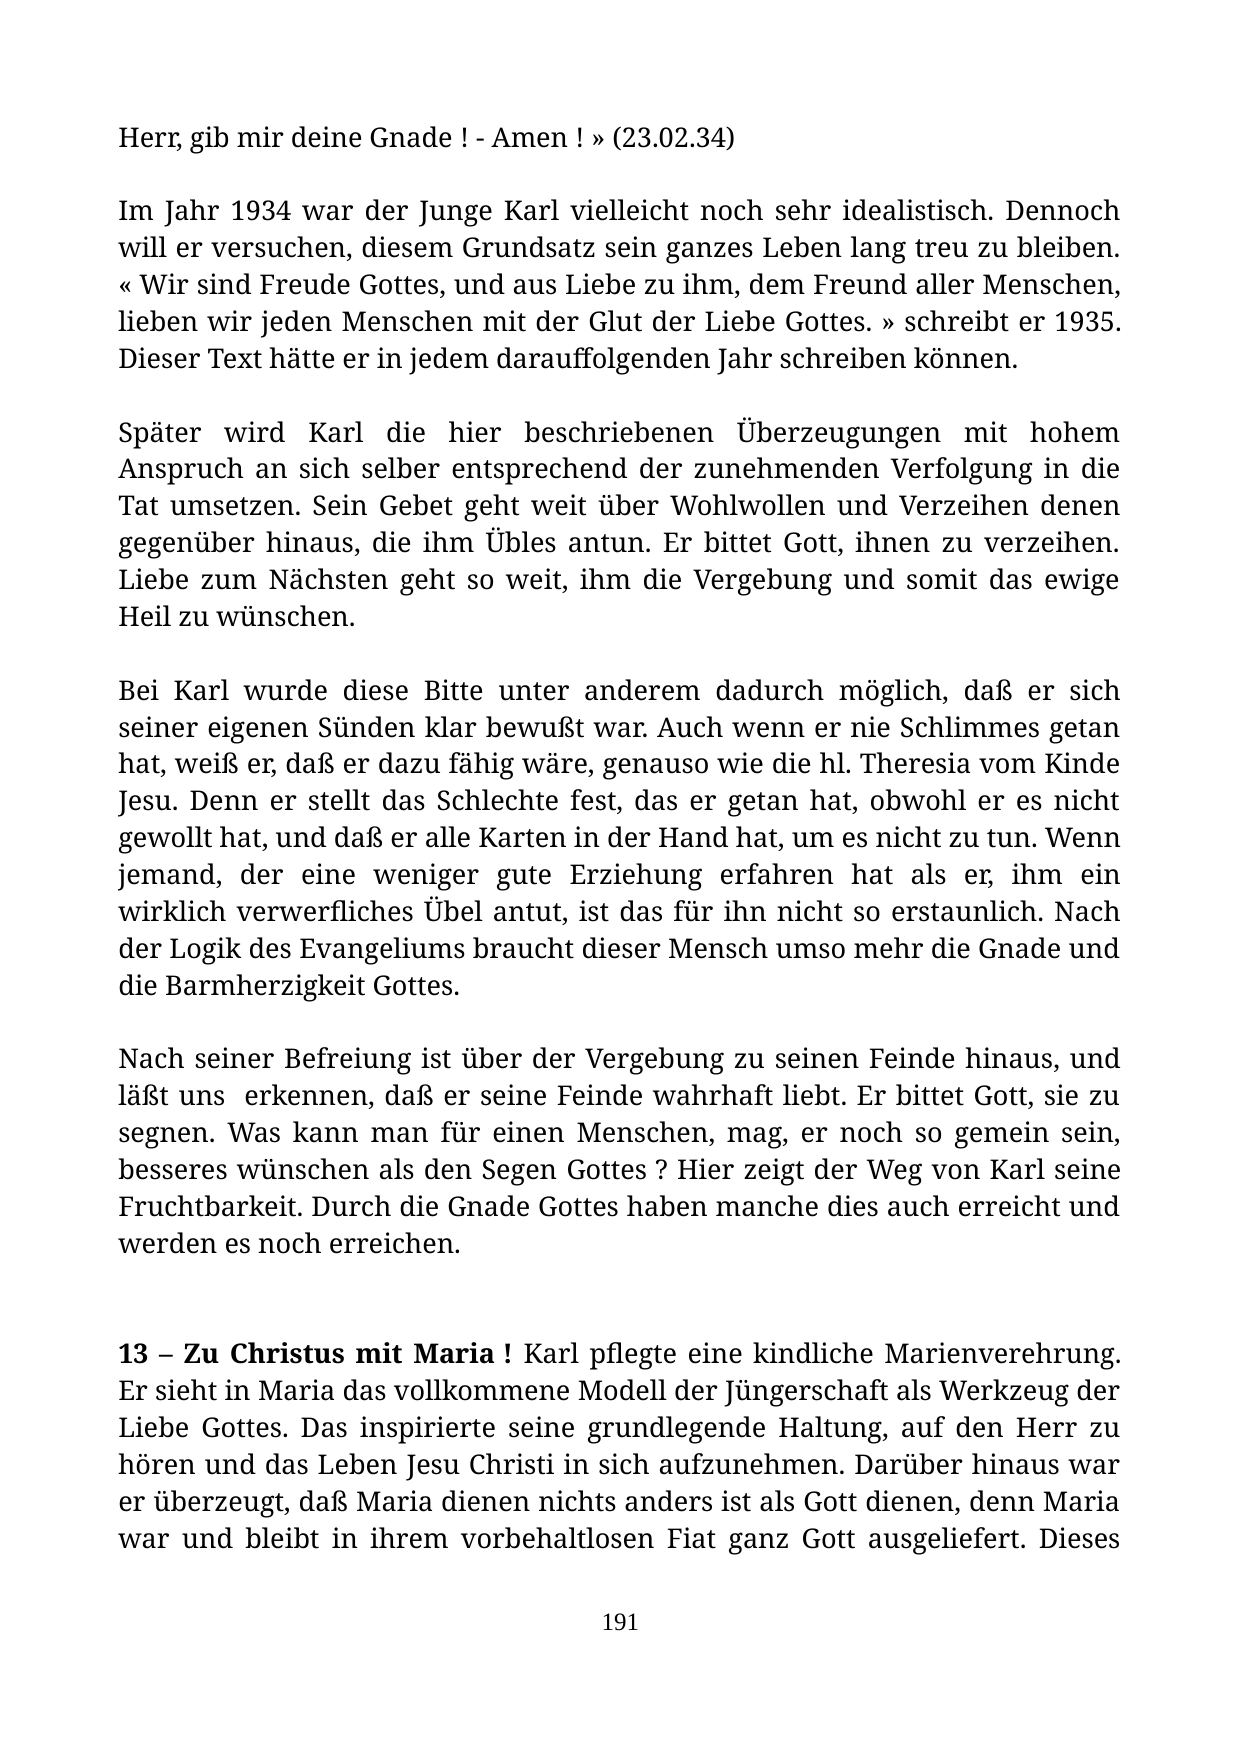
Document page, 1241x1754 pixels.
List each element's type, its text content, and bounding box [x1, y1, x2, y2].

text Nach seiner Befreiung ist über der Vergebung zu seinen Feinde hinaus, und läßt uns erkennen, daß er seine Feinde wahrhaft liebt. Er bittet Gott, sie zu segnen. Was kann man für einen Menschen, mag, er noch so gemein sein, besseres wünschen als den Segen Gottes ? Hier zeigt der Weg von Karl seine Fruchtbarkeit. Durch die Gnade Gottes haben manche dies auch erreicht und werden es noch erreichen. [118, 1040, 1122, 1261]
text 13 – Zu Christus mit Maria ! Karl pflegte eine kindliche Marienverehrung. Er sieht in Maria das vollkommene Modell der Jüngerschaft als Werkzeug der Liebe Gottes. Das inspirierte seine grundlegende Haltung, auf den Herr zu hören und das Leben Jesu Christi in sich aufzunehmen. Darüber hinaus war er überzeugt, daß Maria dienen nichts anders ist als Gott dienen, denn Maria war und bleibt in ihrem vorbehaltlosen Fiat ganz Gott ausgeliefert. Dieses [118, 1335, 1122, 1556]
text Im Jahr 1934 war der Junge Karl vielleicht noch sehr idealistisch. Dennoch will er versuchen, diesem Grundsatz sein ganzes Leben lang treu zu bleiben. « Wir sind Freude Gottes, und aus Liebe zu ihm, dem Freund aller Menschen, lieben wir jeden Menschen mit der Glut der Liebe Gottes. » schreibt er 1935. Dieser Text hätte er in jedem darauffolgenden Jahr schreiben können. [118, 192, 1122, 376]
text Bei Karl wurde diese Bitte unter anderem dadurch möglich, daß er sich seiner eigenen Sünden klar bewußt war. Auch wenn er nie Schlimmes getan hat, weiß er, daß er dazu fähig wäre, genauso wie die hl. Theresia vom Kinde Jesu. Denn er stellt das Schlechte fest, das er getan hat, obwohl er es nicht gewollt hat, und daß er alle Karten in der Hand hat, um es nicht zu tun. Wenn jemand, der eine weniger gute Erziehung erfahren hat als er, ihm ein wirklich verwerfliches Übel antut, ist das für ihn nicht so erstaunlich. Nach der Logik des Evangeliums braucht dieser Mensch umso mehr die Gnade und die Barmherzigkeit Gottes. [118, 671, 1122, 1003]
text Später wird Karl die hier beschriebenen Überzeugungen mit hohem Anspruch an sich selber entsprechend der zunehmenden Verfolgung in die Tat umsetzen. Sein Gebet geht weit über Wohlwollen und Verzeihen denen gegenüber hinaus, die ihm Übles antun. Er bittet Gott, ihnen zu verzeihen. Liebe zum Nächsten geht so weit, ihm die Vergebung und somit das ewige Heil zu wünschen. [118, 413, 1122, 634]
text Herr, gib mir deine Gnade ! - Amen ! » (23.02.34) [118, 118, 1122, 155]
